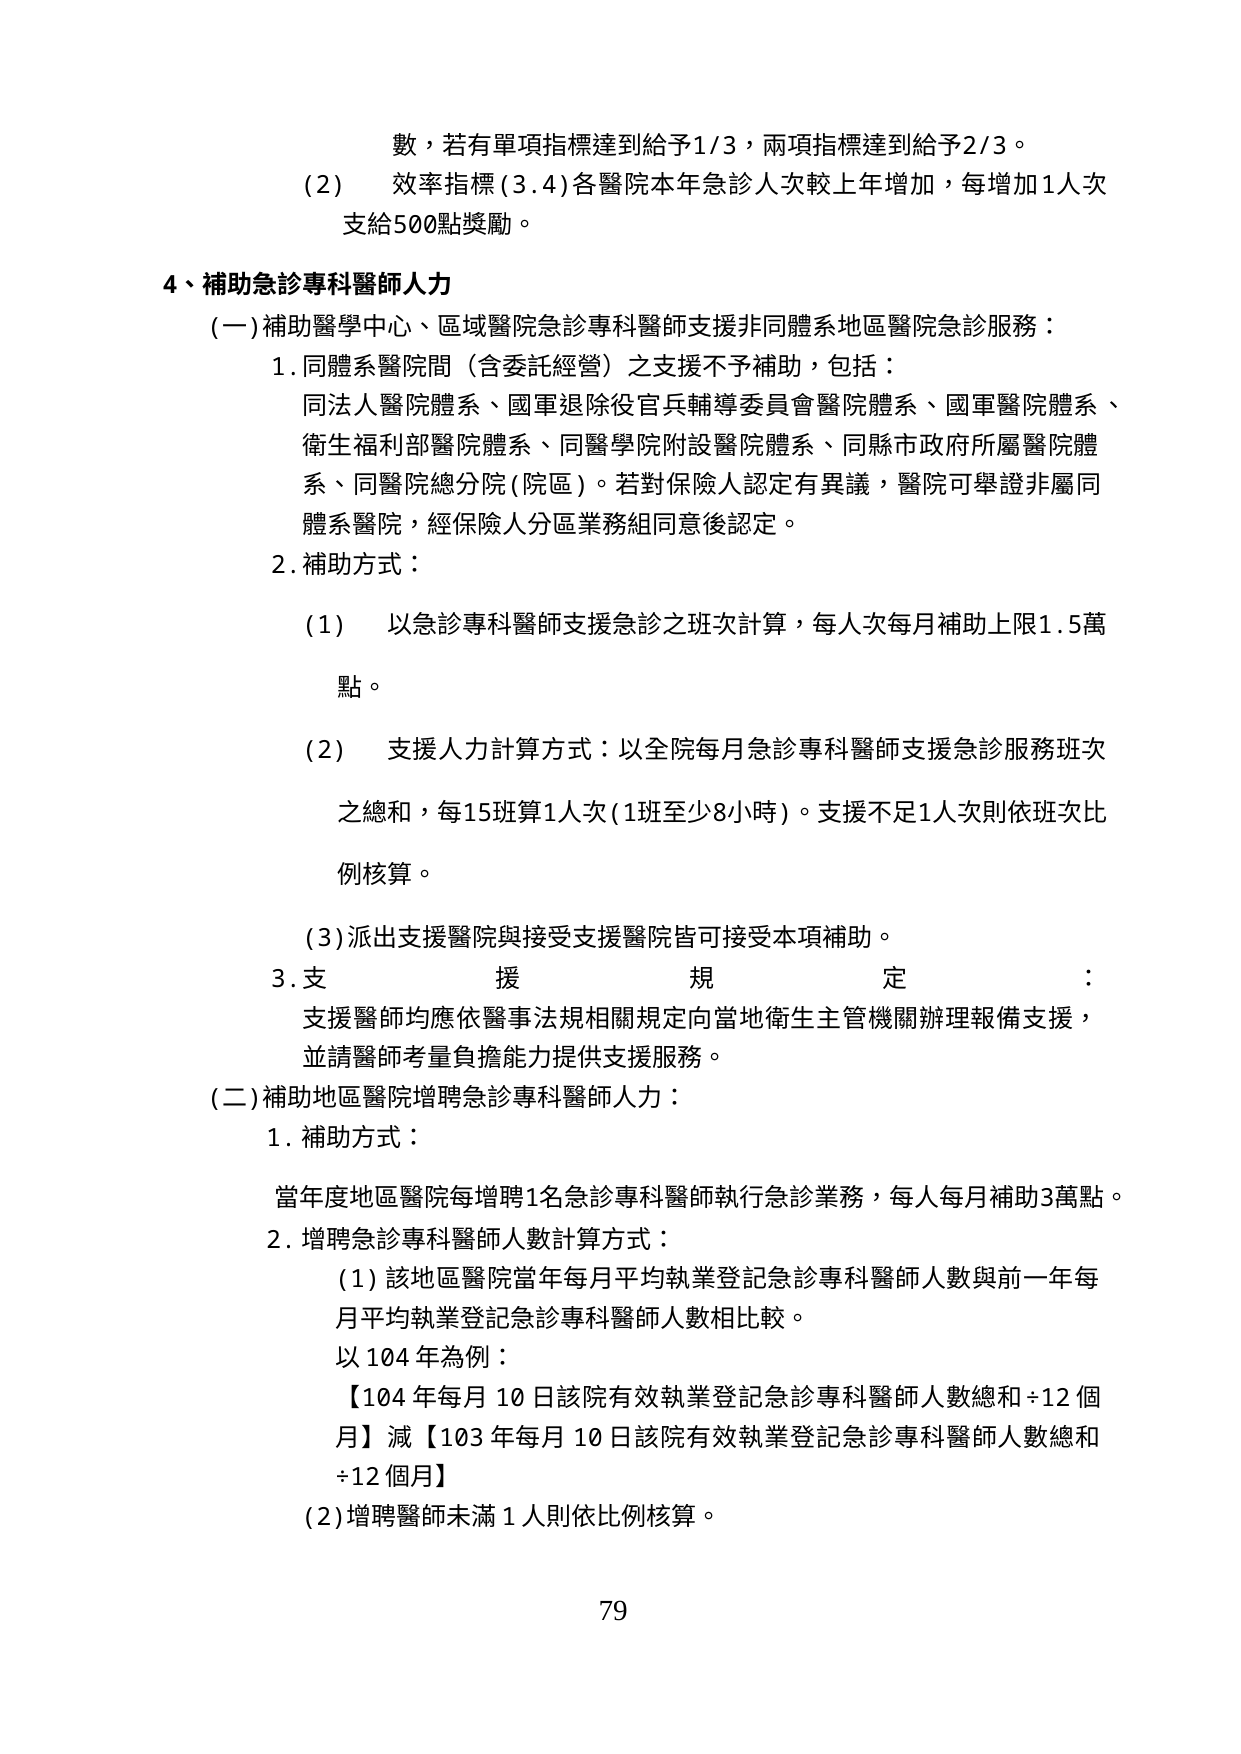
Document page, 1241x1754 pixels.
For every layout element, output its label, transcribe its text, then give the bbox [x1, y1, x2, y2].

text (一)補助醫學中心、區域醫院急診專科醫師支援非同體系地區醫院急診服務： [207, 304, 1102, 343]
list 效率指標(3.4)各醫院本年急診人次較上年增加，每增加1人次支給500點獎勵。 [300, 162, 1107, 241]
list 以急診專科醫師支援急診之班次計算，每人次每月補助上限1.5萬點。 [302, 581, 1107, 706]
list 同體系醫院間（含委託經營）之支援不予補助，包括： [271, 343, 1102, 383]
list 該地區醫院當年每月平均執業登記急診專科醫師人數與前一年每月平均執業登記急診專科醫師人數相比較。 [335, 1256, 1102, 1335]
list 數，若有單項指標達到給予1/3，兩項指標達到給予2/3。 [392, 123, 1107, 162]
text 【104年每月10日該院有效執業登記急診專科醫師人數總和÷12個月】減【103年每月10日該院有效執業登記急診專科醫師人數總和÷12個月】 [335, 1375, 1102, 1493]
list 補助方式： [266, 1114, 1102, 1154]
text (3)派出支援醫院與接受支援醫院皆可接受本項補助。 [302, 893, 1107, 956]
list 支援人力計算方式：以全院每月急診專科醫師支援急診服務班次之總和，每15班算1人次(1班至少8小時)。支援不足1人次則依班次比例核算。 [302, 706, 1107, 893]
list 補助急診專科醫師人力 [162, 241, 1107, 304]
text (二)補助地區醫院增聘急診專科醫師人力： [207, 1075, 1102, 1114]
text 同法人醫院體系、國軍退除役官兵輔導委員會醫院體系、國軍醫院體系、衛生福利部醫院體系、同醫學院附設醫院體系、同縣市政府所屬醫院體系、同醫院總分院(院區)。若對保險人認定有異議，醫院可舉證非屬同體系醫院，經保險人分區業務組同意後認定。 [302, 383, 1102, 541]
list 增聘急診專科醫師人數計算方式： [266, 1216, 1102, 1256]
list 支援規定： 支援醫師均應依醫事法規相關規定向當地衛生主管機關辦理報備支援，並請醫師考量負擔能力提供支援服務。 [271, 956, 1102, 1075]
list 補助方式： [271, 541, 1102, 581]
text 當年度地區醫院每增聘1名急診專科醫師執行急診業務，每人每月補助3萬點。 [274, 1154, 1107, 1216]
text 以104年為例： [335, 1335, 1102, 1375]
text (2)增聘醫師未滿1人則依比例核算。 [301, 1493, 1102, 1533]
